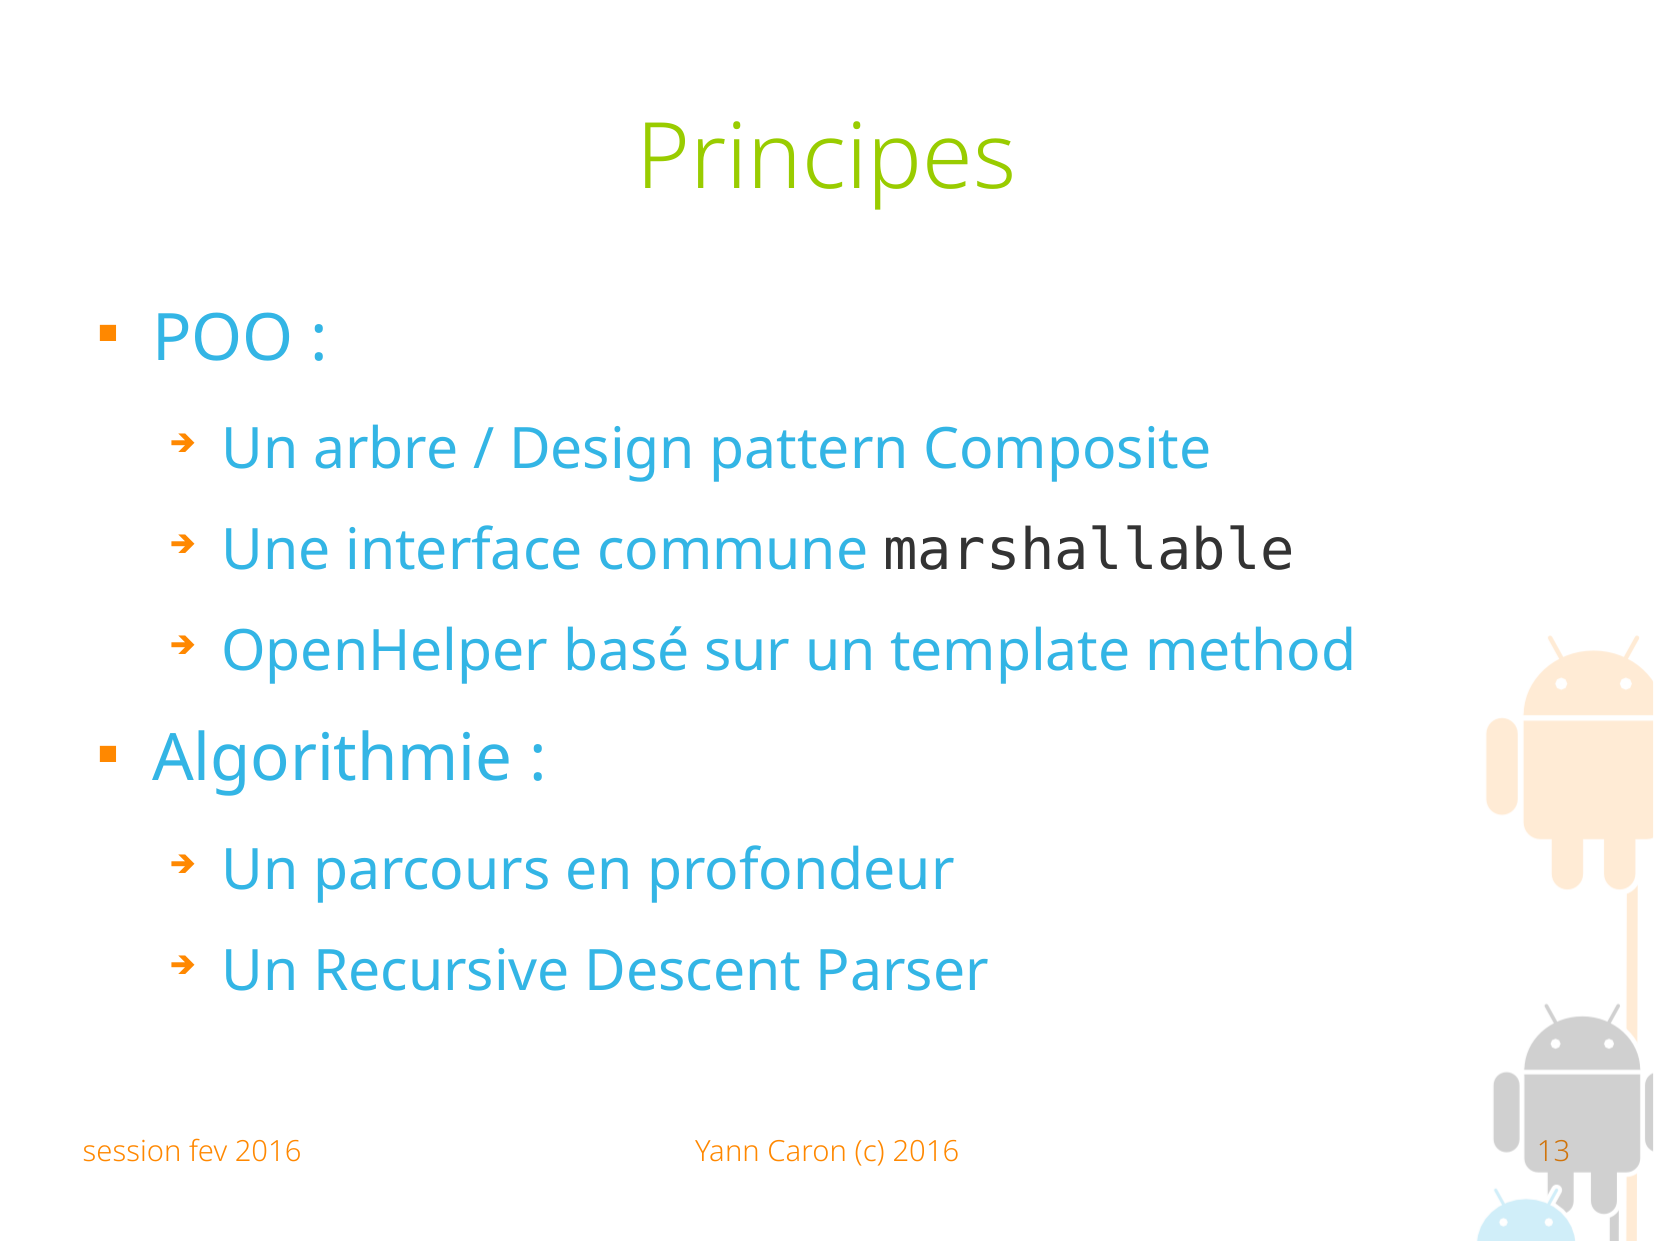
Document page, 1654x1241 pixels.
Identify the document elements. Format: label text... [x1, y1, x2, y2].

title Principes [82, 49, 1571, 257]
list POO : Un arbre / Design pattern Composite Une interface commune marshallable OpenHelper basé sur un template method Algorithmie : Un parcours en profondeur Un Recursive Descent Parser [82, 290, 1571, 1010]
picture [240, 423, 1654, 1241]
